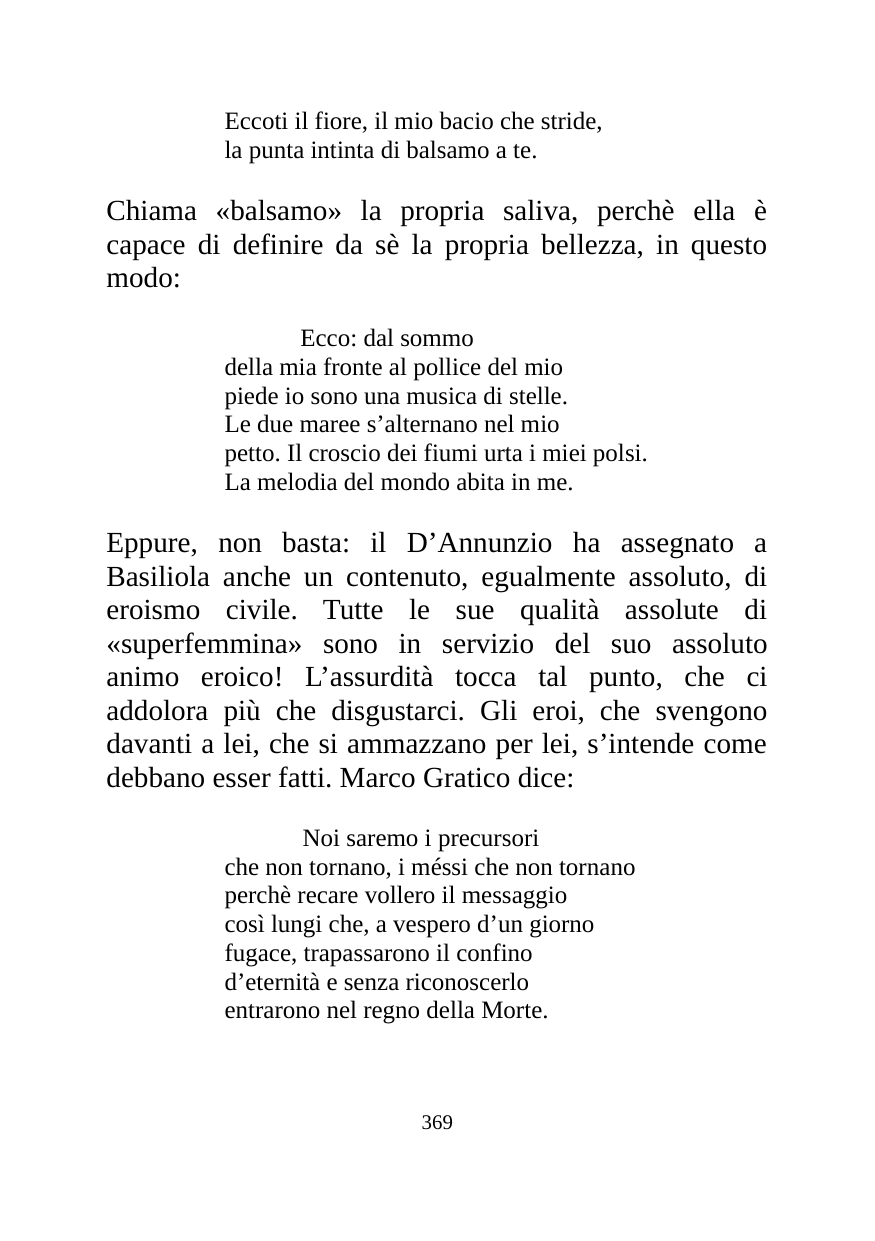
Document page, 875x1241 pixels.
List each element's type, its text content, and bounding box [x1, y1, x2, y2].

text Ecco: dal sommo della mia fronte al pollice del mio piede io sono una musica di stelle. Le due maree s’alternano nel mio petto. Il croscio dei fiumi urta i miei polsi. La melodia del mondo abita in me. [224, 323, 768, 496]
text Chiama «balsamo» la propria saliva, perchè ella è capace di definire da sè la propria bellezza, in questo modo: [106, 193, 768, 294]
text Eccoti il fiore, il mio bacio che stride, la punta intinta di balsamo a te. [224, 106, 768, 164]
text Eppure, non basta: il D’Annunzio ha assegnato a Basiliola anche un contenuto, egualmente assoluto, di eroismo civile. Tutte le sue qualità assolute di «superfemmina» sono in servizio del suo assoluto animo eroico! L’assurdità tocca tal punto, che ci addolora più che disgustarci. Gli eroi, che svengono davanti a lei, che si ammazzano per lei, s’intende come debbano esser fatti. Marco Gratico dice: [106, 525, 768, 794]
text Noi saremo i precursori che non tornano, i méssi che non tornano perchè recare vollero il messaggio così lungi che, a vespero d’un giorno fugace, trapassarono il confino d’eternità e senza riconoscerlo entrarono nel regno della Morte. [224, 823, 768, 1024]
